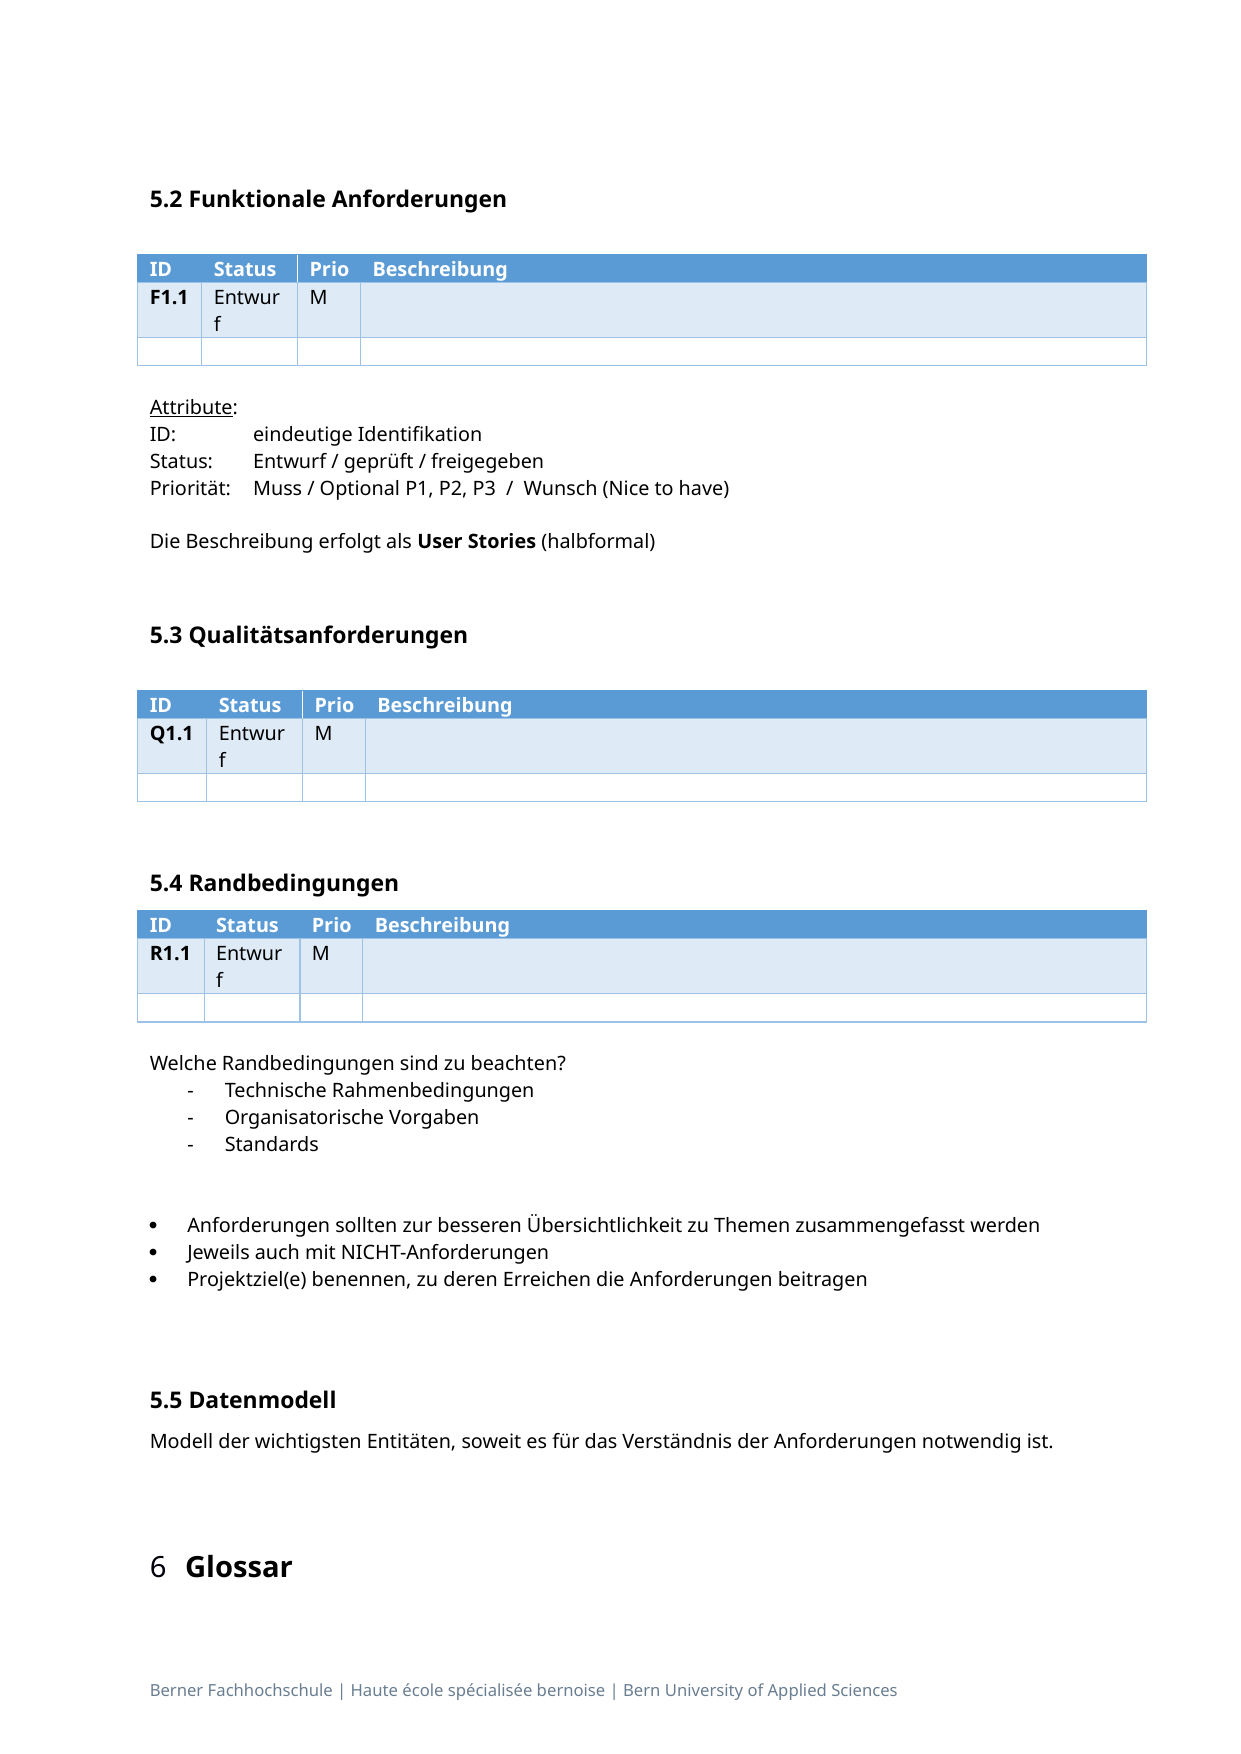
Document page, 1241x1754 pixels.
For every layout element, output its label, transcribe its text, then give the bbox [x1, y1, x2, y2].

table_header ID [138, 911, 204, 938]
table_cell Entwurf [202, 283, 297, 337]
subtitle Randbedingungen [149, 867, 1136, 898]
table_header Status [207, 691, 302, 718]
list Jeweils auch mit NICHT-Anforderungen [149, 1238, 1136, 1265]
table_cell [366, 774, 1146, 801]
list Projektziel(e) benennen, zu deren Erreichen die Anforderungen beitragen [149, 1265, 1136, 1292]
table_cell [138, 338, 201, 365]
subtitle Datenmodell [149, 1384, 1136, 1415]
text Attribute: [149, 393, 1136, 420]
table_cell [303, 774, 365, 801]
table_cell [205, 994, 299, 1021]
table_header ID [138, 691, 207, 718]
table_cell [361, 338, 1146, 365]
table_cell [363, 994, 1146, 1021]
list Organisatorische Vorgaben [187, 1103, 1136, 1130]
text Die Beschreibung erfolgt als User Stories (halbformal) [149, 528, 1136, 555]
table_header Beschreibung [365, 691, 1146, 718]
table_header Beschreibung [360, 255, 1146, 282]
table_cell Q1.1 [138, 719, 206, 773]
table_cell [363, 939, 1146, 993]
table_header ID [138, 255, 202, 282]
table_cell [366, 719, 1146, 773]
subtitle Funktionale Anforderungen [149, 183, 1136, 214]
table_cell M [301, 939, 362, 993]
table_cell Entwurf [207, 719, 302, 773]
list Technische Rahmenbedingungen [187, 1076, 1136, 1103]
table_cell R1.1 [138, 939, 204, 993]
table_cell [138, 994, 204, 1021]
table_header Status [204, 911, 300, 938]
table_header Beschreibung [363, 911, 1146, 938]
table_cell M [303, 719, 365, 773]
table_header Prio [300, 911, 363, 938]
table_cell [298, 338, 360, 365]
text Welche Randbedingungen sind zu beachten? [149, 1049, 1136, 1076]
text Modell der wichtigsten Entitäten, soweit es für das Verständnis der Anforderungen notwendig ist. [149, 1427, 1136, 1454]
table_header Prio [303, 691, 365, 718]
table_cell [138, 774, 206, 801]
table_cell M [298, 283, 360, 337]
table_cell [202, 338, 297, 365]
text Status: Entwurf / geprüft / freigegeben [149, 447, 1136, 474]
list Anforderungen sollten zur besseren Übersichtlichkeit zu Themen zusammengefasst werden [149, 1211, 1136, 1238]
text ID: eindeutige Identifikation [149, 420, 1136, 447]
table_cell [207, 774, 302, 801]
table_cell [361, 283, 1146, 337]
table_cell F1.1 [138, 283, 201, 337]
table_cell [301, 994, 362, 1021]
text Priorität: Muss / Optional P1, P2, P3 / Wunsch (Nice to have) [149, 474, 1136, 501]
subtitle Qualitätsanforderungen [149, 619, 1136, 651]
list Standards [187, 1130, 1136, 1157]
table_header Status [202, 255, 297, 282]
table_header Prio [298, 255, 360, 282]
subtitle Glossar [149, 1546, 1136, 1586]
table_cell Entwurf [205, 939, 299, 993]
